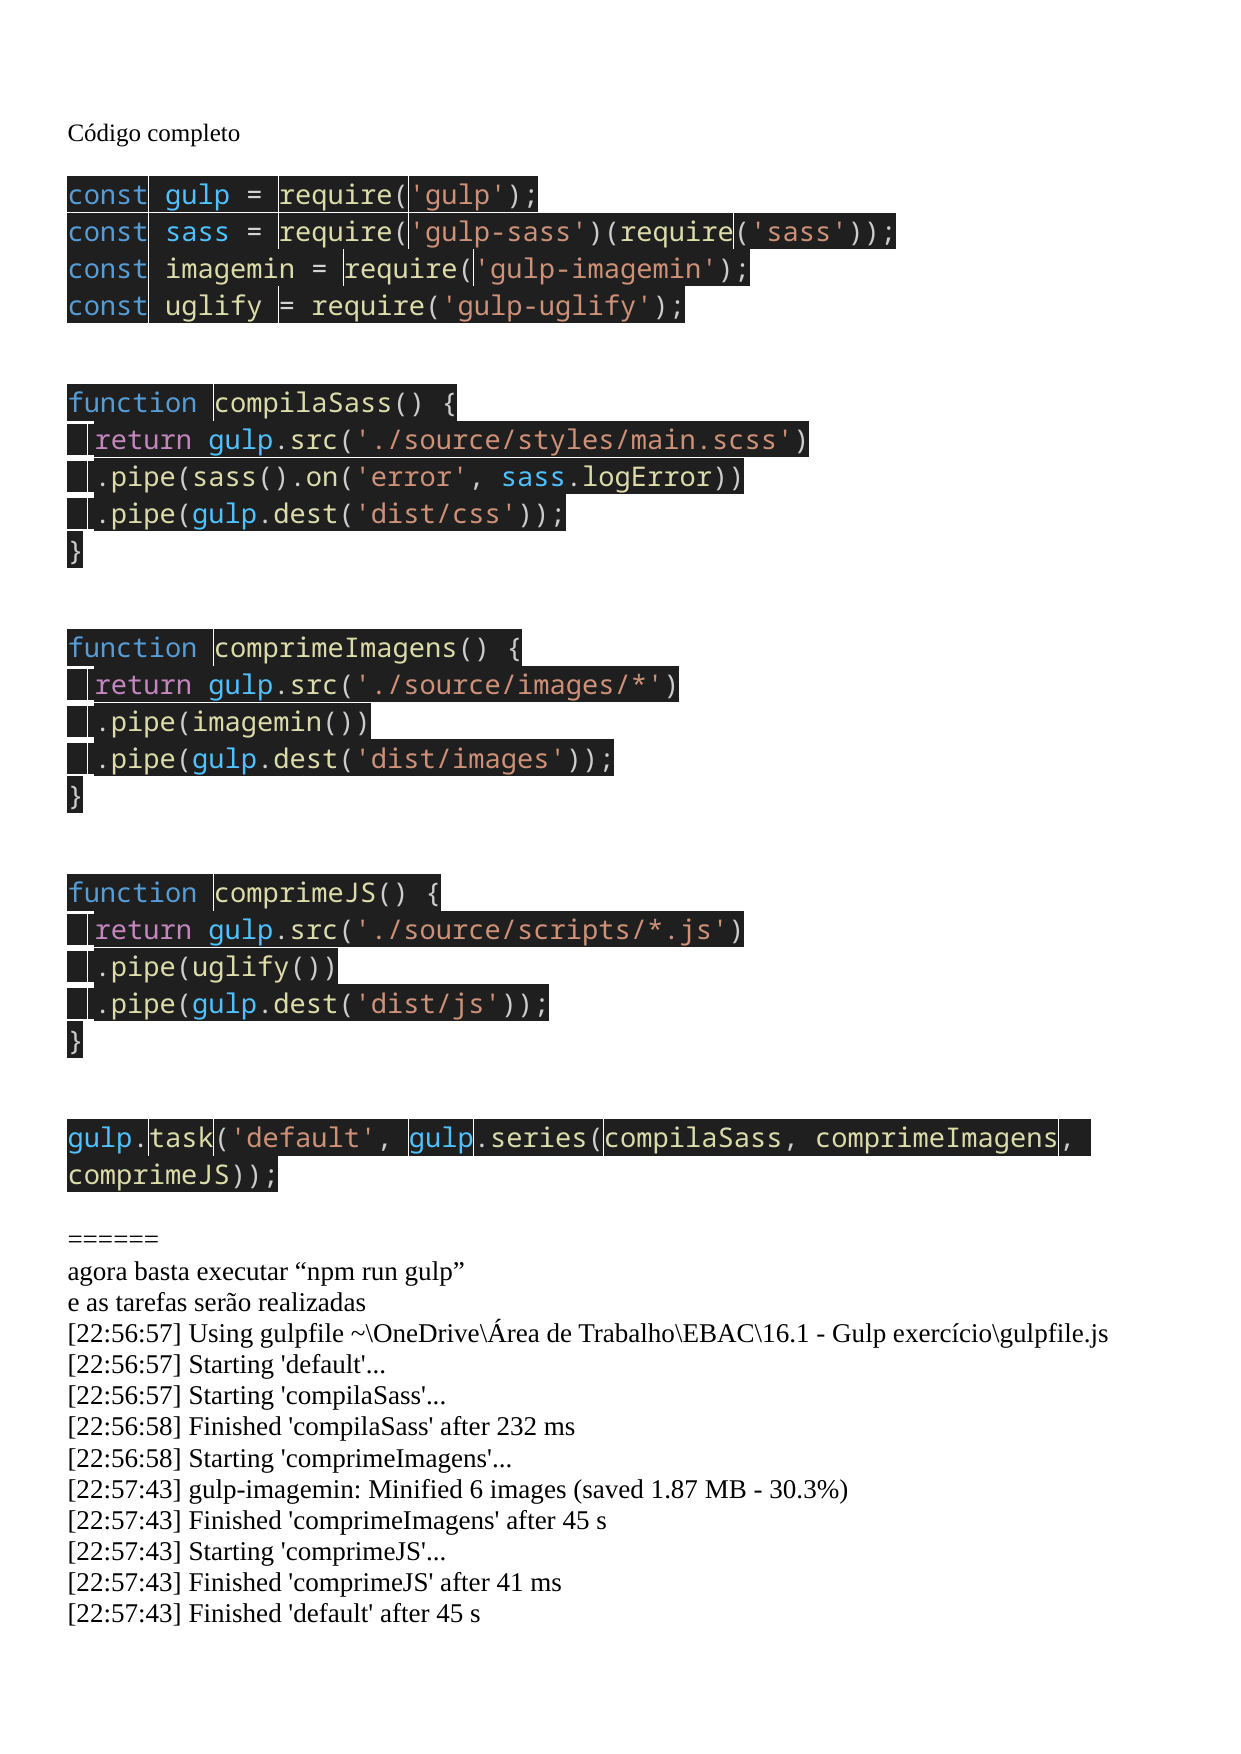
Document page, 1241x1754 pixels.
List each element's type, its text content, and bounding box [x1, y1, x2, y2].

text Código completo [67, 118, 1172, 147]
text const gulp = require('gulp'); [67, 176, 1172, 212]
text [22:57:43] Starting 'comprimeJS'... [67, 1535, 1172, 1566]
text } [67, 776, 1172, 813]
text [22:57:43] Finished 'comprimeJS' after 41 ms [67, 1566, 1172, 1597]
text [22:57:43] gulp-imagemin: Minified 6 images (saved 1.87 MB - 30.3%) [67, 1473, 1172, 1504]
text [22:57:43] Finished 'default' after 45 s [67, 1597, 1172, 1628]
text const imagemin = require('gulp-imagemin'); [67, 249, 1172, 286]
text .pipe(sass().on('error', sass.logError)) [67, 457, 1172, 494]
text function comprimeImagens() { [67, 629, 1172, 666]
text ====== [67, 1224, 1172, 1255]
text agora basta executar “npm run gulp” [67, 1255, 1172, 1286]
text [22:56:57] Starting 'default'... [67, 1348, 1172, 1379]
text .pipe(uglify()) [67, 947, 1172, 984]
text .pipe(imagemin()) [67, 702, 1172, 739]
text function comprimeJS() { [67, 874, 1172, 911]
text .pipe(gulp.dest('dist/images')); [67, 739, 1172, 776]
text const uglify = require('gulp-uglify'); [67, 286, 1172, 323]
text [22:57:43] Finished 'comprimeImagens' after 45 s [67, 1504, 1172, 1535]
text .pipe(gulp.dest('dist/css')); [67, 494, 1172, 531]
text } [67, 1021, 1172, 1058]
text e as tarefas serão realizadas [67, 1286, 1172, 1317]
text return gulp.src('./source/styles/main.scss') [67, 421, 1172, 457]
text .pipe(gulp.dest('dist/js')); [67, 984, 1172, 1021]
text [22:56:58] Starting 'comprimeImagens'... [67, 1442, 1172, 1473]
text return gulp.src('./source/images/*') [67, 666, 1172, 702]
text [22:56:58] Finished 'compilaSass' after 232 ms [67, 1411, 1172, 1442]
text return gulp.src('./source/scripts/*.js') [67, 911, 1172, 947]
text } [67, 531, 1172, 568]
text function compilaSass() { [67, 384, 1172, 421]
text [22:56:57] Starting 'compilaSass'... [67, 1379, 1172, 1411]
text [22:56:57] Using gulpfile ~\OneDrive\Área de Trabalho\EBAC\16.1 - Gulp exercício\gulpfile.js [67, 1317, 1172, 1348]
text gulp.task('default', gulp.series(compilaSass, comprimeImagens, comprimeJS)); [67, 1119, 1172, 1192]
text const sass = require('gulp-sass')(require('sass')); [67, 212, 1172, 249]
